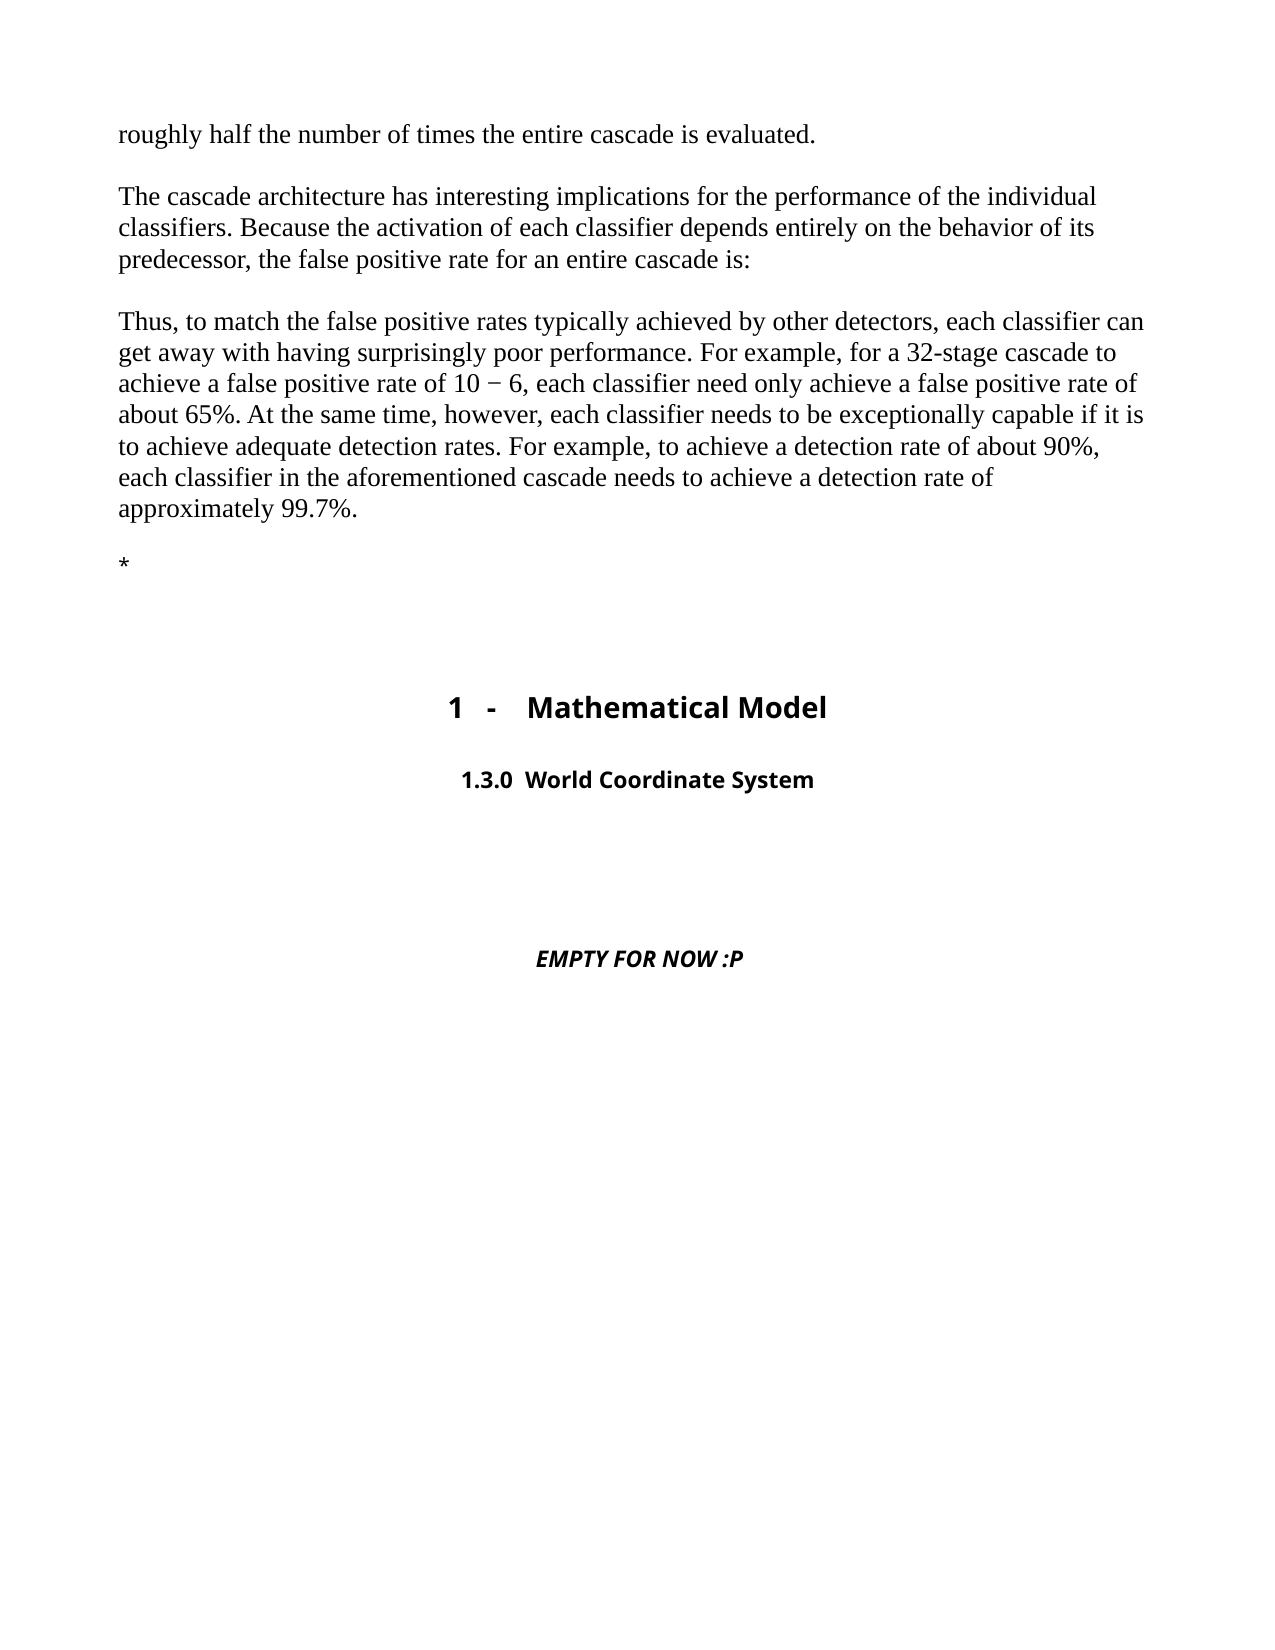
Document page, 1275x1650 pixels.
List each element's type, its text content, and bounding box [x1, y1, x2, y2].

text EMPTY FOR NOW :P [118, 943, 1157, 974]
text Thus, to match the false positive rates typically achieved by other detectors, each classifier can get away with having surprisingly poor performance. For example, for a 32-stage cascade to achieve a false positive rate of 10 − 6, each classifier need only achieve a false positive rate of about 65%. At the same time, however, each classifier needs to be exceptionally capable if it is to achieve adequate detection rates. For example, to achieve a detection rate of about 90%, each classifier in the aforementioned cascade needs to achieve a detection rate of approximately 99.7%. [118, 305, 1157, 523]
text 1 - Mathematical Model [118, 688, 1157, 727]
text * [118, 551, 1157, 580]
text 1.3.0 World Coordinate System [118, 764, 1157, 796]
text roughly half the number of times the entire cascade is evaluated. [118, 118, 1157, 149]
text The cascade architecture has interesting implications for the performance of the individual classifiers. Because the activation of each classifier depends entirely on the behavior of its predecessor, the false positive rate for an entire cascade is: [118, 180, 1157, 274]
